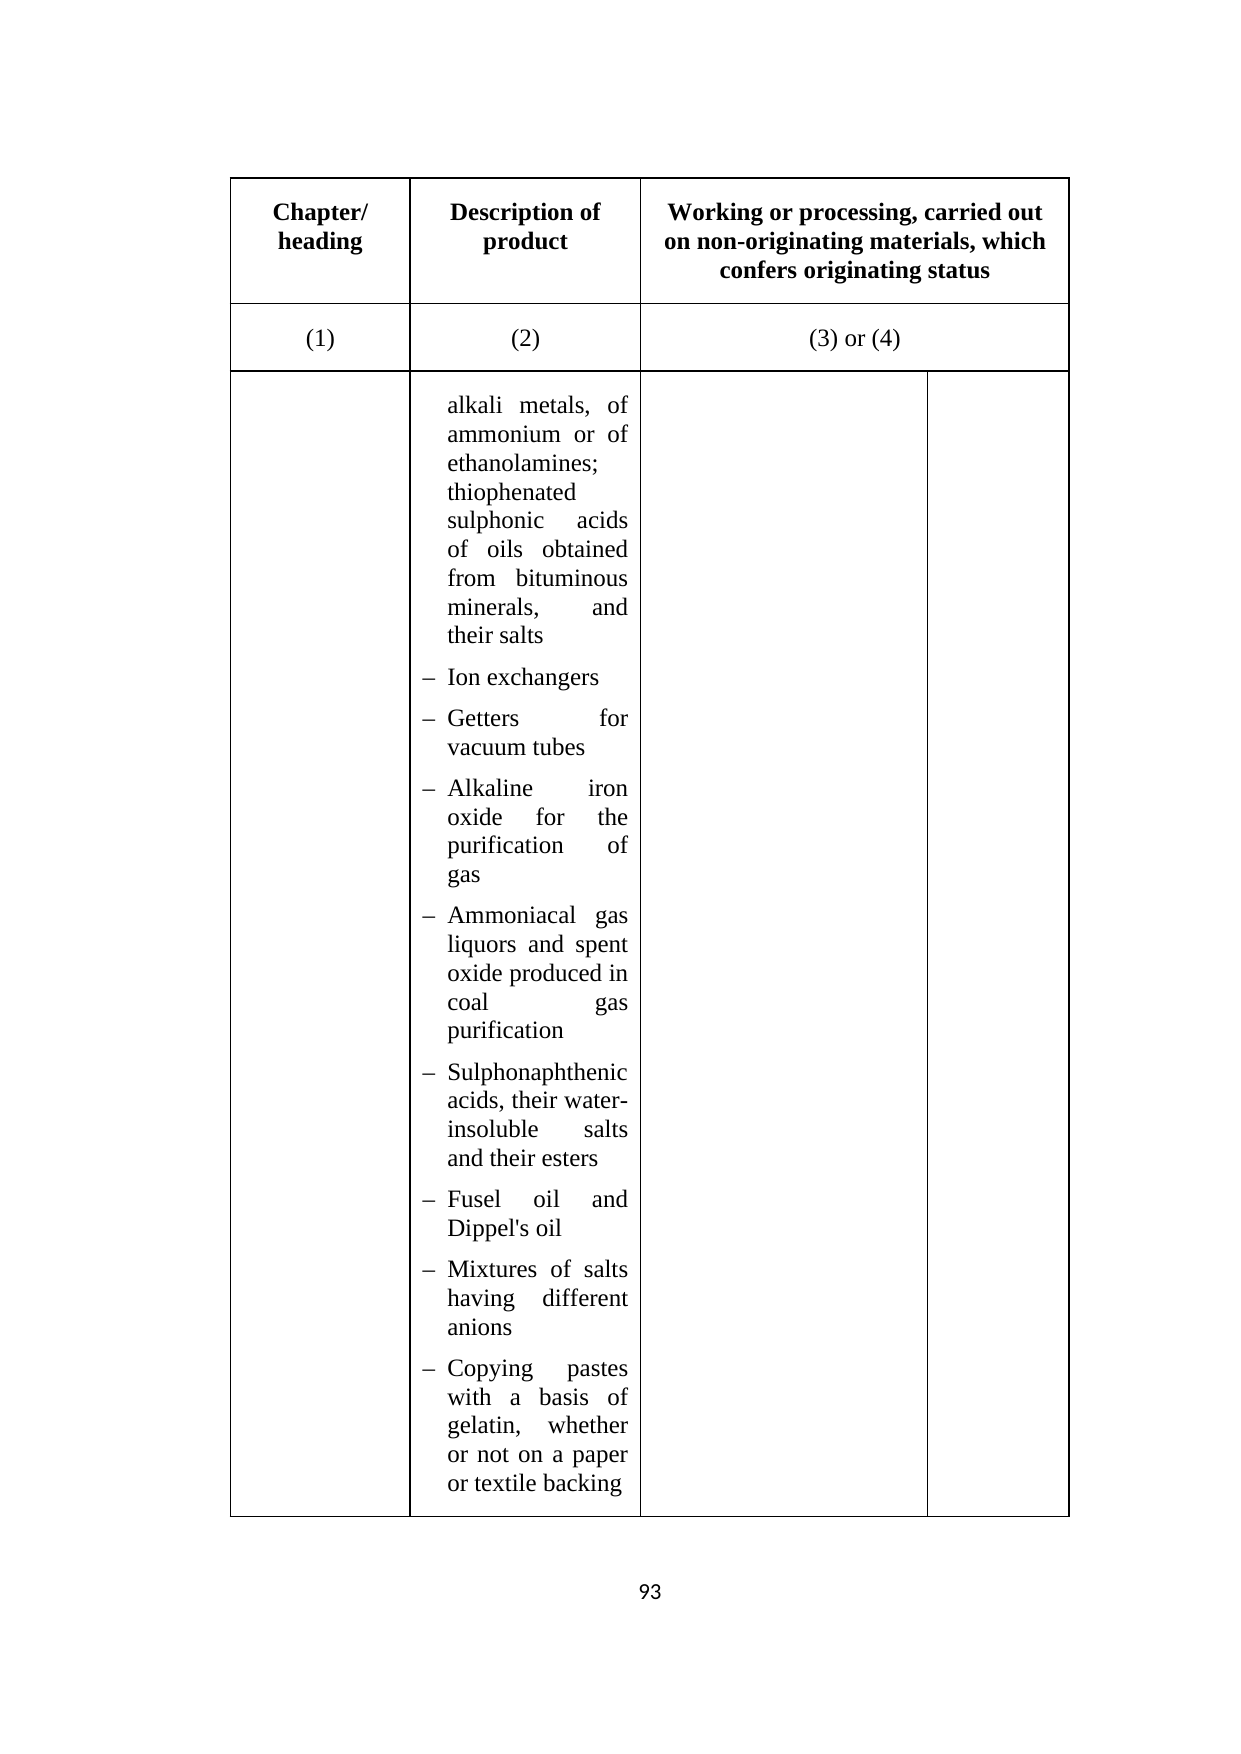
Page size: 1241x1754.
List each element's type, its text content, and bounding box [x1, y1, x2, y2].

table_cell Fusel oil and Dippel's oil [447, 1178, 628, 1248]
table_cell Copying pastes with a basis of gelatin, whether or not on a paper or textile backing [447, 1347, 628, 1503]
table_cell – [423, 1248, 447, 1347]
table_header Description of product [411, 179, 640, 302]
table_header Working or processing, carried out on non-originating materials, which confers originating status [641, 179, 1068, 302]
table_cell Getters for vacuum tubes [447, 697, 628, 767]
table_cell – [423, 697, 447, 767]
table_cell – [423, 1178, 447, 1248]
table_cell [641, 372, 927, 1516]
table_cell – [423, 656, 447, 697]
table_cell Mixtures of salts having different anions [447, 1248, 628, 1347]
table_cell (1) [231, 304, 409, 370]
table_cell – [423, 767, 447, 894]
table_cell Sulphonaphthenic acids, their water-insoluble salts and their esters [447, 1051, 628, 1178]
table_header Chapter/ heading [231, 179, 409, 302]
table_cell Ammoniacal gas liquors and spent oxide produced in coal gas purification [447, 894, 628, 1051]
table_cell [231, 372, 409, 1516]
table_cell (2) [411, 304, 640, 370]
table_cell alkali metals, of ammonium or of ethanolamines; thiophenated sulphonic acids of oils obtained from bituminous minerals, and their salts [447, 384, 628, 656]
table_cell – [423, 1347, 447, 1503]
table_cell [423, 384, 447, 656]
table_cell [928, 372, 1068, 1516]
table_cell [411, 372, 640, 1516]
table_cell Ion exchangers [447, 656, 628, 697]
table_cell Alkaline iron oxide for the purification of gas [447, 767, 628, 894]
table_cell (3) or (4) [641, 304, 1068, 370]
table_cell – [423, 894, 447, 1051]
table_cell – [423, 1051, 447, 1178]
